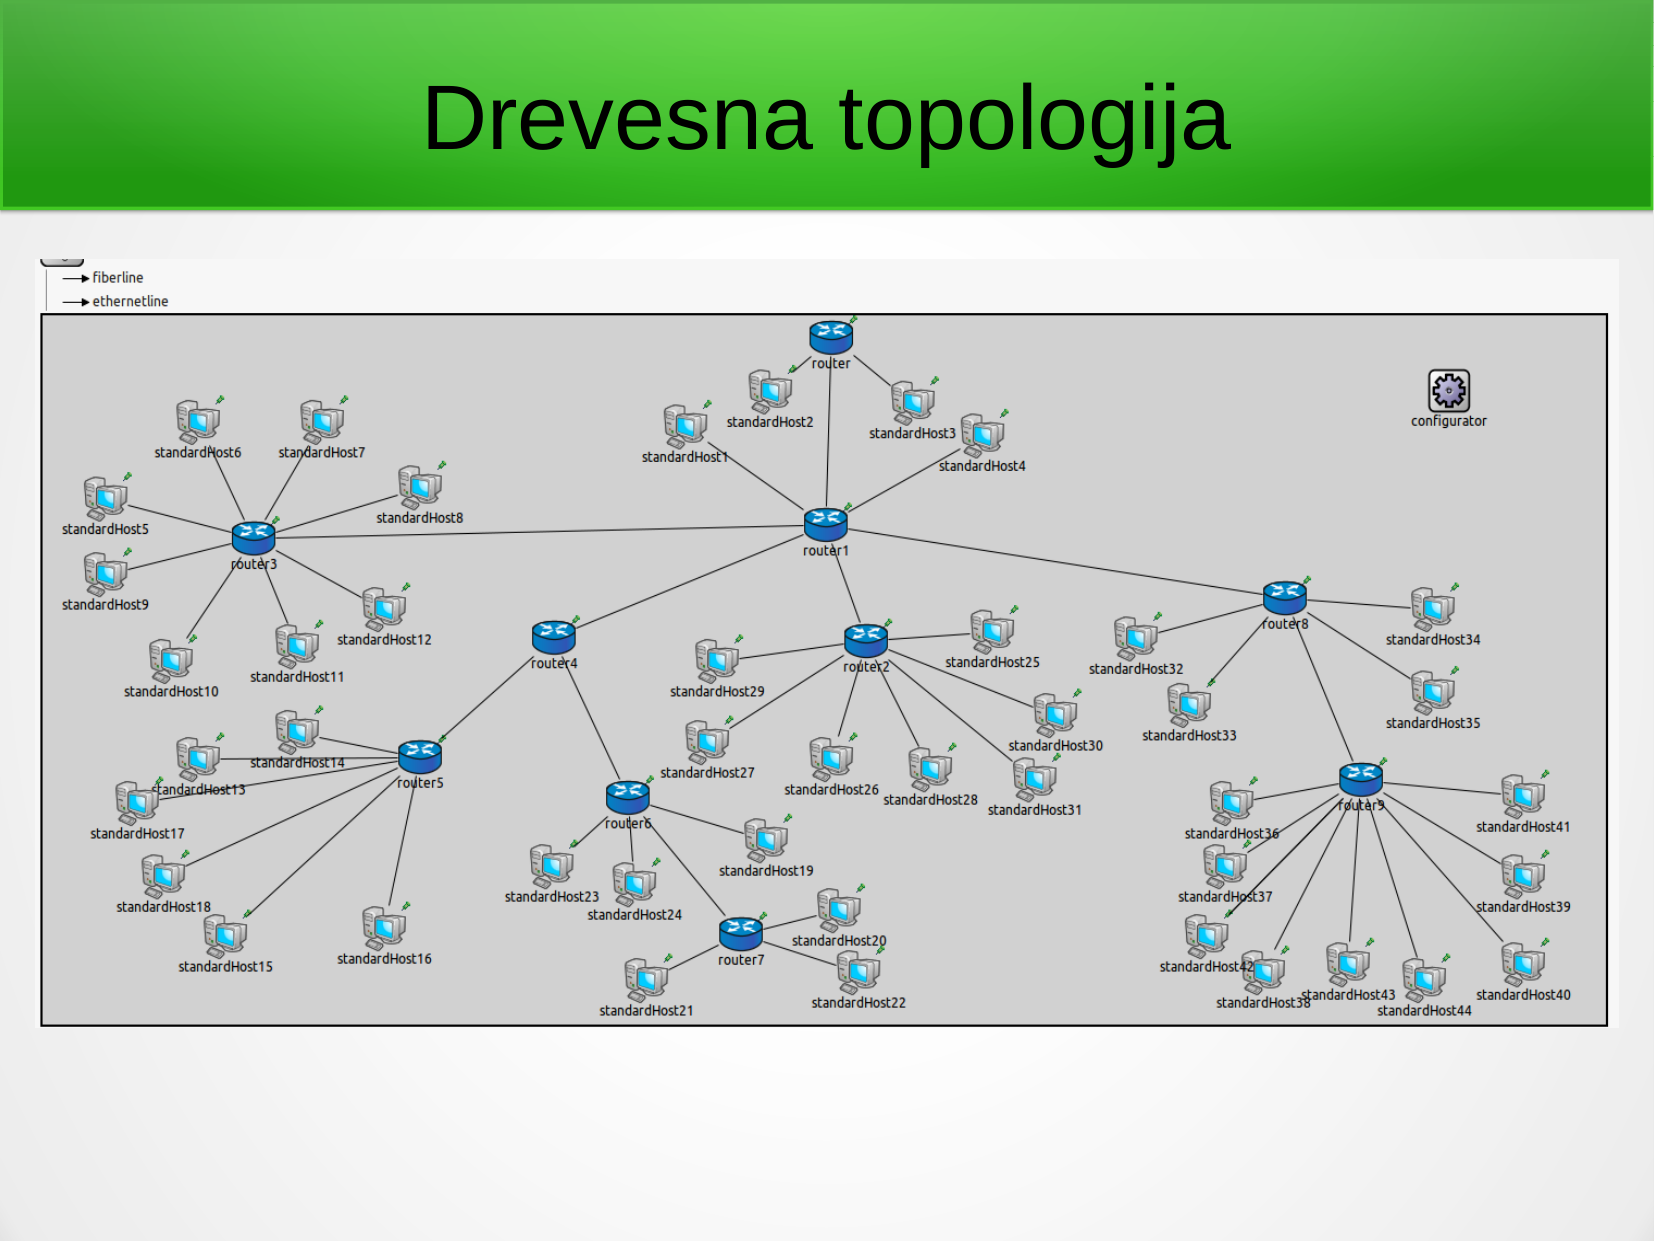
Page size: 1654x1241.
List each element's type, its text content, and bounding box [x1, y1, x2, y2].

title Drevesna topologija [82, 47, 1571, 189]
picture [35, 259, 1619, 1028]
